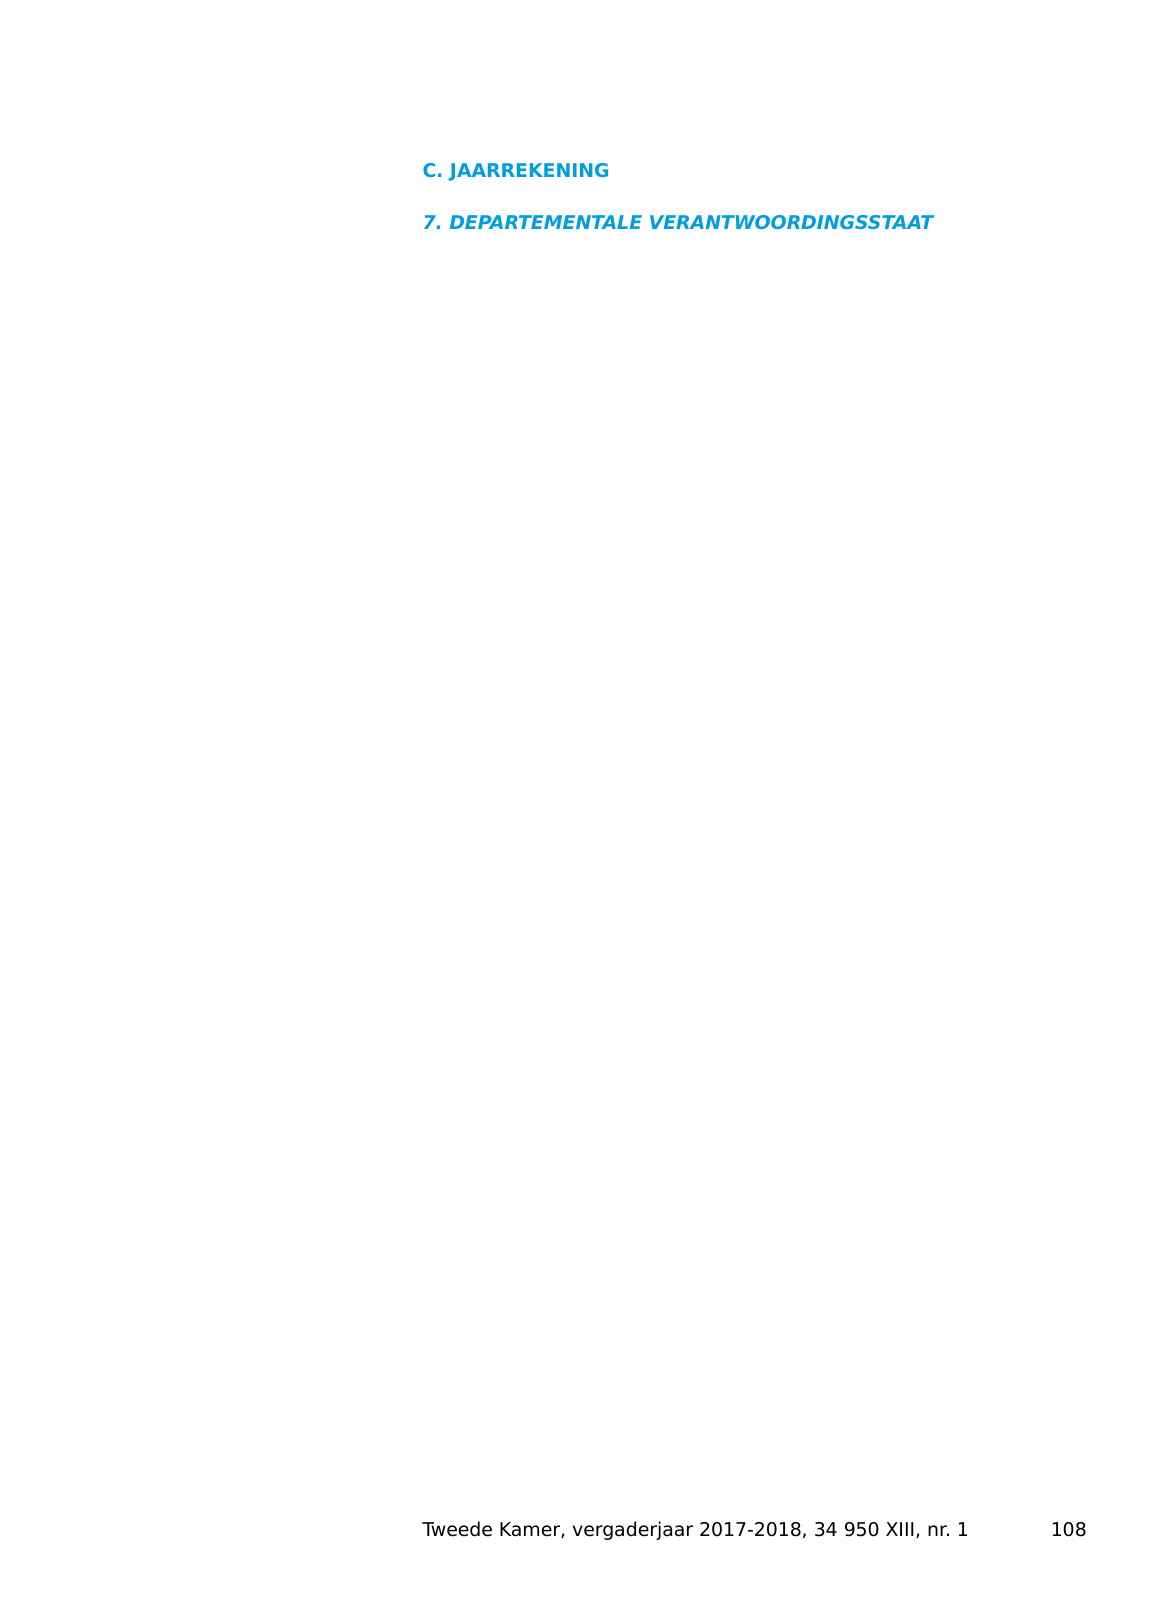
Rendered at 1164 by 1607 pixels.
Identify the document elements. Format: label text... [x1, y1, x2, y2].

subtitle C. JAARREKENING [422, 160, 1087, 182]
subtitle 7. DEPARTEMENTALE VERANTWOORDINGSSTAAT [422, 212, 1087, 234]
